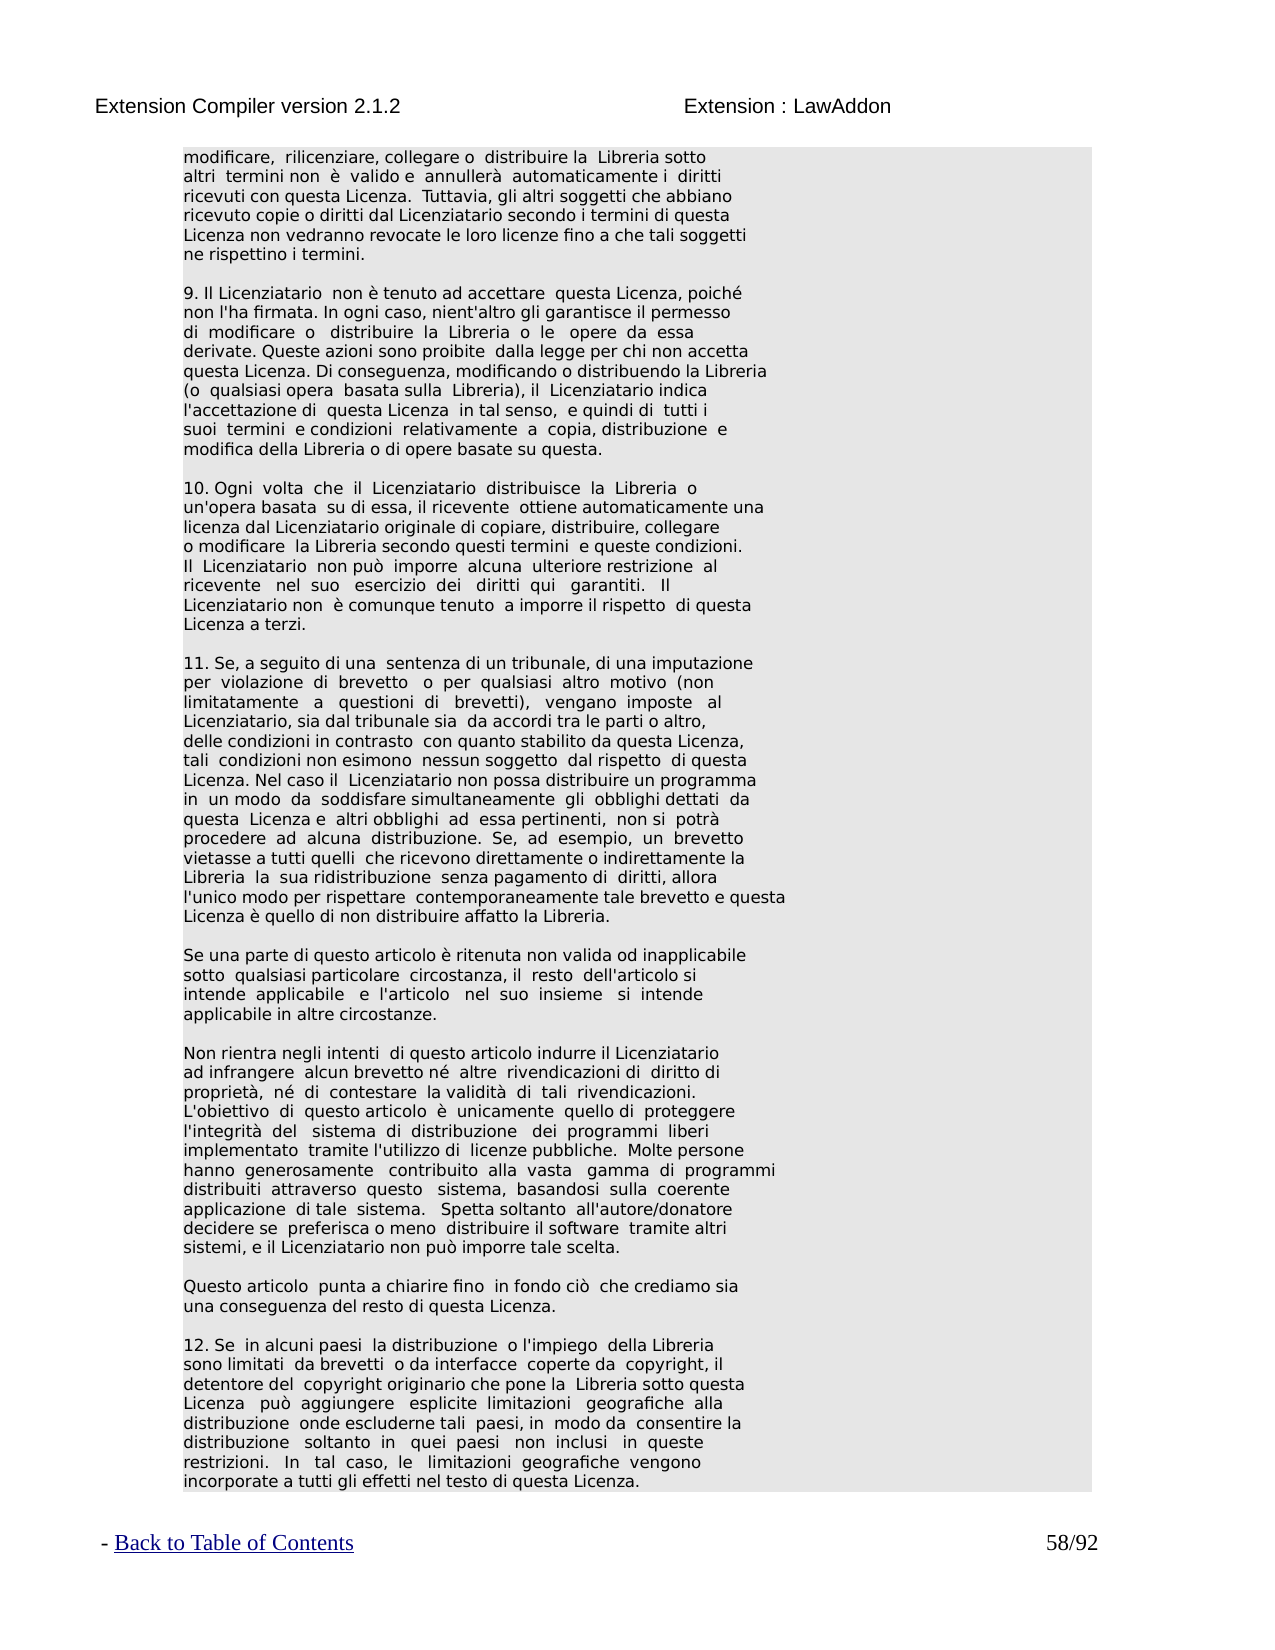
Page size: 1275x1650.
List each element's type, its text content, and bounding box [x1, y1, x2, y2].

text licenza dal Licenziatario originale di copiare, distribuire, collegare [183, 518, 1092, 537]
text vietasse a tutti quelli che ricevono direttamente o indirettamente la [183, 849, 1092, 868]
text Non rientra negli intenti di questo articolo indurre il Licenziatario [183, 1043, 1092, 1063]
text 10. Ogni volta che il Licenziatario distribuisce la Libreria o [183, 479, 1092, 498]
text Licenza è quello di non distribuire affatto la Libreria. [183, 907, 1092, 927]
text implementato tramite l'utilizzo di licenze pubbliche. Molte persone [183, 1141, 1092, 1160]
text tali condizioni non esimono nessun soggetto dal rispetto di questa [183, 751, 1092, 771]
text Licenza. Nel caso il Licenziatario non possa distribuire un programma [183, 771, 1092, 790]
text modificare, rilicenziare, collegare o distribuire la Libreria sotto [183, 147, 1092, 167]
text ricevuto copie o diritti dal Licenziatario secondo i termini di questa [183, 206, 1092, 225]
text delle condizioni in contrasto con quanto stabilito da questa Licenza, [183, 732, 1092, 751]
text l'unico modo per rispettare contemporaneamente tale brevetto e questa [183, 888, 1092, 907]
text Licenza a terzi. [183, 615, 1092, 634]
text procedere ad alcuna distribuzione. Se, ad esempio, un brevetto [183, 829, 1092, 849]
text ne rispettino i termini. [183, 245, 1092, 264]
text restrizioni. In tal caso, le limitazioni geografiche vengono [183, 1453, 1092, 1472]
text modifica della Libreria o di opere basate su questa. [183, 440, 1092, 459]
text distribuzione soltanto in quei paesi non inclusi in queste [183, 1433, 1092, 1453]
text Il Licenziatario non può imporre alcuna ulteriore restrizione al [183, 557, 1092, 576]
text un'opera basata su di essa, il ricevente ottiene automaticamente una [183, 498, 1092, 518]
text non l'ha firmata. In ogni caso, nient'altro gli garantisce il permesso [183, 303, 1092, 323]
text ricevente nel suo esercizio dei diritti qui garantiti. Il [183, 576, 1092, 596]
text applicazione di tale sistema. Spetta soltanto all'autore/donatore [183, 1199, 1092, 1219]
text distribuzione onde escluderne tali paesi, in modo da consentire la [183, 1414, 1092, 1433]
text applicabile in altre circostanze. [183, 1004, 1092, 1024]
text questa Licenza. Di conseguenza, modificando o distribuendo la Libreria [183, 362, 1092, 381]
text sono limitati da brevetti o da interfacce coperte da copyright, il [183, 1355, 1092, 1375]
text l'accettazione di questa Licenza in tal senso, e quindi di tutti i [183, 401, 1092, 420]
text Libreria la sua ridistribuzione senza pagamento di diritti, allora [183, 868, 1092, 888]
text limitatamente a questioni di brevetti), vengano imposte al [183, 693, 1092, 712]
text distribuiti attraverso questo sistema, basandosi sulla coerente [183, 1180, 1092, 1199]
text ad infrangere alcun brevetto né altre rivendicazioni di diritto di [183, 1063, 1092, 1082]
text intende applicabile e l'articolo nel suo insieme si intende [183, 985, 1092, 1004]
text 11. Se, a seguito di una sentenza di un tribunale, di una imputazione [183, 654, 1092, 673]
text L'obiettivo di questo articolo è unicamente quello di proteggere [183, 1102, 1092, 1121]
text ricevuti con questa Licenza. Tuttavia, gli altri soggetti che abbiano [183, 186, 1092, 206]
text per violazione di brevetto o per qualsiasi altro motivo (non [183, 673, 1092, 693]
text sistemi, e il Licenziatario non può imporre tale scelta. [183, 1238, 1092, 1258]
text Licenziatario non è comunque tenuto a imporre il rispetto di questa [183, 596, 1092, 615]
text altri termini non è valido e annullerà automaticamente i diritti [183, 167, 1092, 186]
text hanno generosamente contribuito alla vasta gamma di programmi [183, 1160, 1092, 1180]
text o modificare la Libreria secondo questi termini e queste condizioni. [183, 537, 1092, 557]
text incorporate a tutti gli effetti nel testo di questa Licenza. [183, 1472, 1092, 1492]
text l'integrità del sistema di distribuzione dei programmi liberi [183, 1121, 1092, 1141]
text derivate. Queste azioni sono proibite dalla legge per chi non accetta [183, 342, 1092, 362]
text Licenziatario, sia dal tribunale sia da accordi tra le parti o altro, [183, 712, 1092, 732]
text Licenza non vedranno revocate le loro licenze fino a che tali soggetti [183, 225, 1092, 245]
text in un modo da soddisfare simultaneamente gli obblighi dettati da [183, 790, 1092, 810]
text questa Licenza e altri obblighi ad essa pertinenti, non si potrà [183, 810, 1092, 829]
text Questo articolo punta a chiarire fino in fondo ciò che crediamo sia [183, 1277, 1092, 1297]
text sotto qualsiasi particolare circostanza, il resto dell'articolo si [183, 966, 1092, 985]
text proprietà, né di contestare la validità di tali rivendicazioni. [183, 1082, 1092, 1102]
text decidere se preferisca o meno distribuire il software tramite altri [183, 1219, 1092, 1238]
text Se una parte di questo articolo è ritenuta non valida od inapplicabile [183, 946, 1092, 966]
text Licenza può aggiungere esplicite limitazioni geografiche alla [183, 1394, 1092, 1414]
text (o qualsiasi opera basata sulla Libreria), il Licenziatario indica [183, 381, 1092, 401]
text una conseguenza del resto di questa Licenza. [183, 1297, 1092, 1316]
text 12. Se in alcuni paesi la distribuzione o l'impiego della Libreria [183, 1336, 1092, 1355]
text 9. Il Licenziatario non è tenuto ad accettare questa Licenza, poiché [183, 284, 1092, 303]
text suoi termini e condizioni relativamente a copia, distribuzione e [183, 420, 1092, 440]
text di modificare o distribuire la Libreria o le opere da essa [183, 323, 1092, 342]
text detentore del copyright originario che pone la Libreria sotto questa [183, 1375, 1092, 1394]
